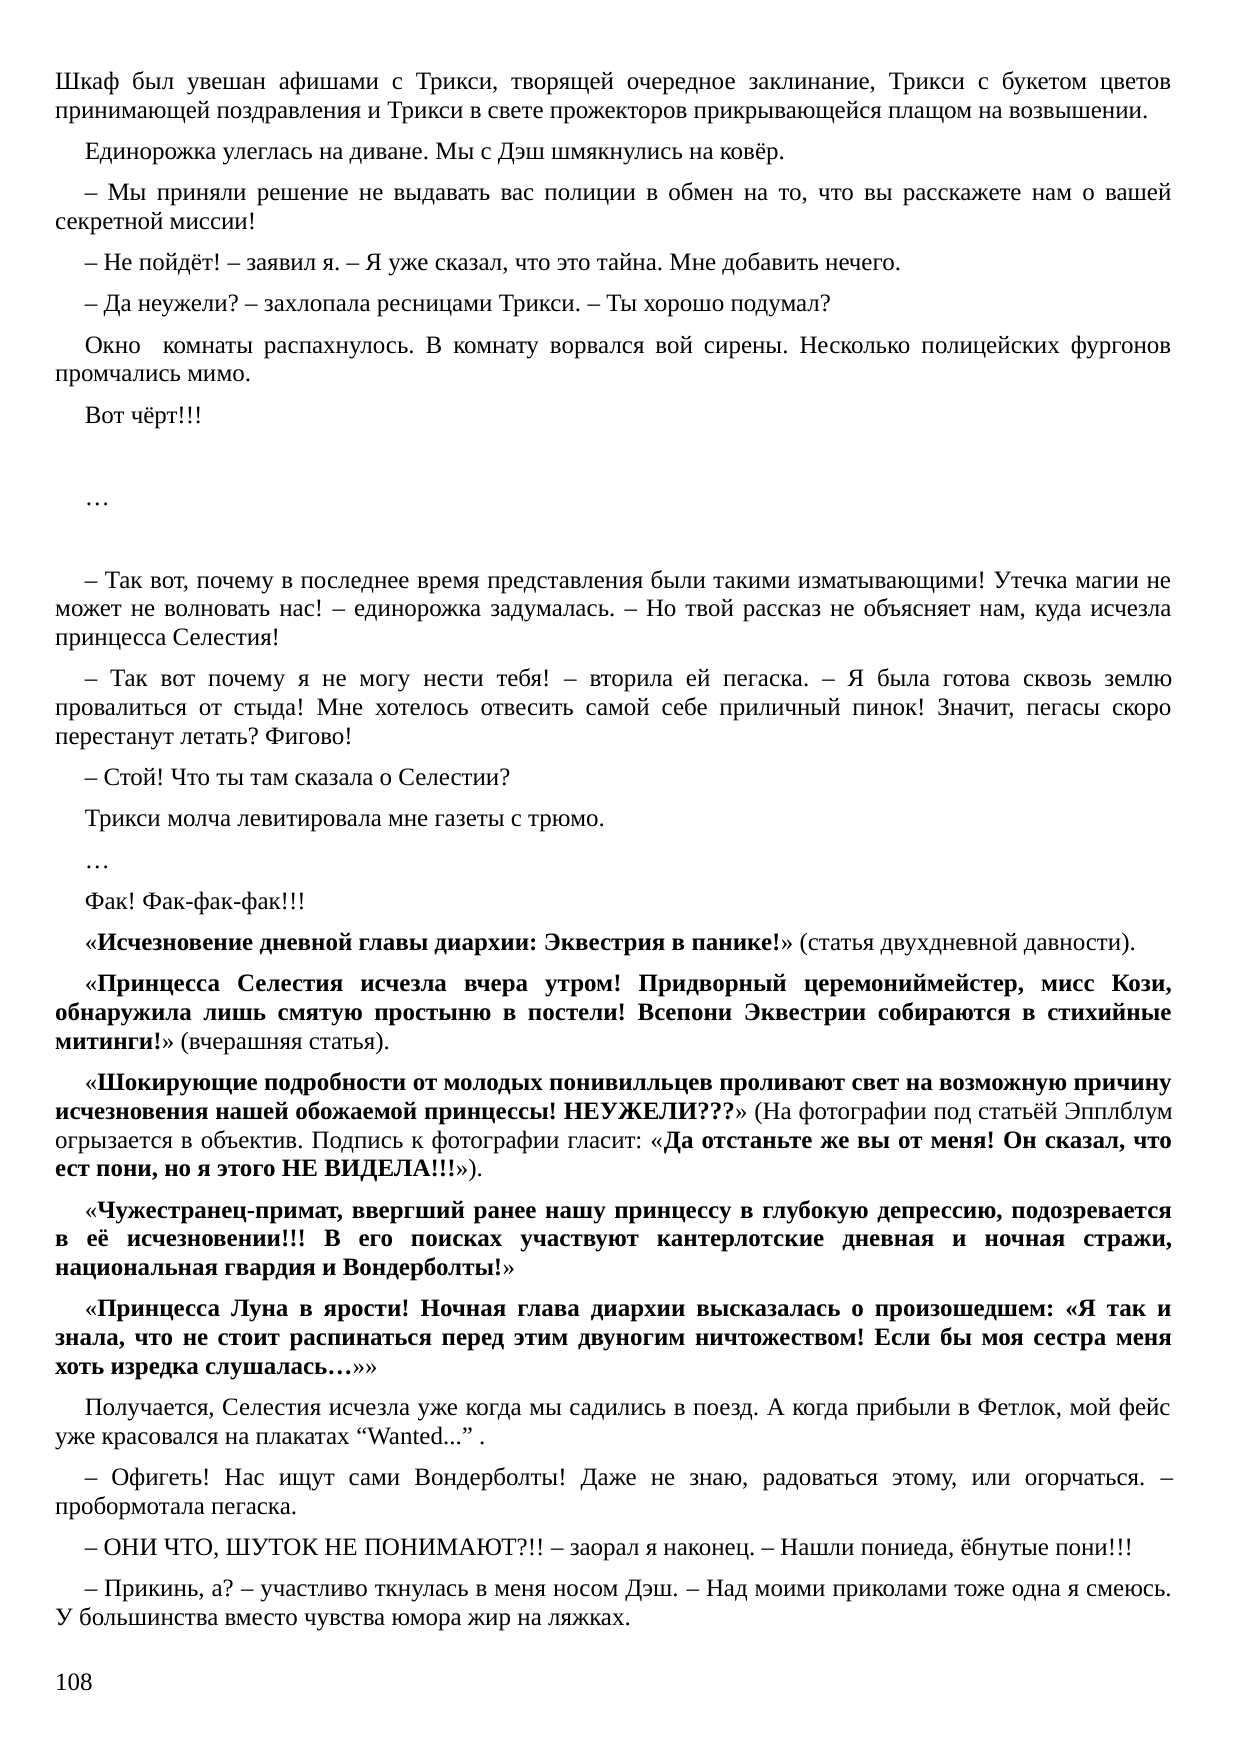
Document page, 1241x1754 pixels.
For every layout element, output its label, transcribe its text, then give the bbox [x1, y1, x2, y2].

text «Принцесса Луна в ярости! Ночная глава диархии высказалась о произошедшем: «Я так и знала, что не стоит распинаться перед этим двуногим ничтожеством! Если бы моя сестра меня хоть изредка слушалась…»» [55, 1293, 1173, 1380]
text … [55, 482, 1173, 511]
text – Офигеть! Нас ищут сами Вондерболты! Даже не знаю, радоваться этому, или огорчаться. – пробормотала пегаска. [55, 1462, 1173, 1520]
text Получается, Селестия исчезла уже когда мы садились в поезд. А когда прибыли в Фетлок, мой фейс уже красовался на плакатах “Wanted...” . [55, 1392, 1173, 1450]
text Окно комнаты распахнулось. В комнату ворвался вой сирены. Несколько полицейских фургонов промчались мимо. [55, 330, 1173, 387]
text – ОНИ ЧТО, ШУТОК НЕ ПОНИМАЮТ?!! – заорал я наконец. – Нашли пониеда, ёбнутые пони!!! [55, 1532, 1173, 1561]
text – Да неужели? – захлопала ресницами Трикси. – Ты хорошо подумал? [55, 288, 1173, 317]
text «Чужестранец-примат, ввергший ранее нашу принцессу в глубокую депрессию, подозревается в её исчезновении!!! В его поисках участвуют кантерлотские дневная и ночная стражи, национальная гвардия и Вондерболты!» [55, 1195, 1173, 1281]
text «Принцесса Селестия исчезла вчера утром! Придворный церемониймейстер, мисс Кози, обнаружила лишь смятую простыню в постели! Всепони Эквестрии собираются в стихийные митинги!» (вчерашняя статья). [55, 968, 1173, 1055]
text – Не пойдёт! – заявил я. – Я уже сказал, что это тайна. Мне добавить нечего. [55, 247, 1173, 276]
text Фак! Фак-фак-фак!!! [55, 886, 1173, 915]
text – Стой! Что ты там сказала о Селестии? [55, 762, 1173, 791]
text – Прикинь, а? – участливо ткнулась в меня носом Дэш. – Над моими приколами тоже одна я смеюсь. У большинства вместо чувства юмора жир на ляжках. [55, 1573, 1173, 1631]
text – Так вот, почему в последнее время представления были такими изматывающими! Утечка магии не может не волновать нас! – единорожка задумалась. – Но твой рассказ не объясняет нам, куда исчезла принцесса Селестия! [55, 565, 1173, 651]
text … [55, 845, 1173, 873]
text Вот чёрт!!! [55, 400, 1173, 428]
text Единорожка улеглась на диване. Мы с Дэш шмякнулись на ковёр. [55, 136, 1173, 165]
text Трикси молча левитировала мне газеты с трюмо. [55, 803, 1173, 832]
text «Исчезновение дневной главы диархии: Эквестрия в панике!» (статья двухдневной давности). [55, 927, 1173, 956]
text Шкаф был увешан афишами с Трикси, творящей очередное заклинание, Трикси с букетом цветов принимающей поздравления и Трикси в свете прожекторов прикрывающейся плащом на возвышении. [55, 66, 1173, 123]
text – Так вот почему я не могу нести тебя! – вторила ей пегаска. – Я была готова сквозь землю провалиться от стыда! Мне хотелось отвесить самой себе приличный пинок! Значит, пегасы скоро перестанут летать? Фигово! [55, 663, 1173, 750]
text «Шокирующие подробности от молодых понивилльцев проливают свет на возможную причину исчезновения нашей обожаемой принцессы! НЕУЖЕЛИ???» (На фотографии под статьёй Эпплблум огрызается в объектив. Подпись к фотографии гласит: «Да отстаньте же вы от меня! Он сказал, что ест пони, но я этого НЕ ВИДЕЛА!!!»). [55, 1067, 1173, 1182]
text – Мы приняли решение не выдавать вас полиции в обмен на то, что вы расскажете нам о вашей секретной миссии! [55, 177, 1173, 235]
